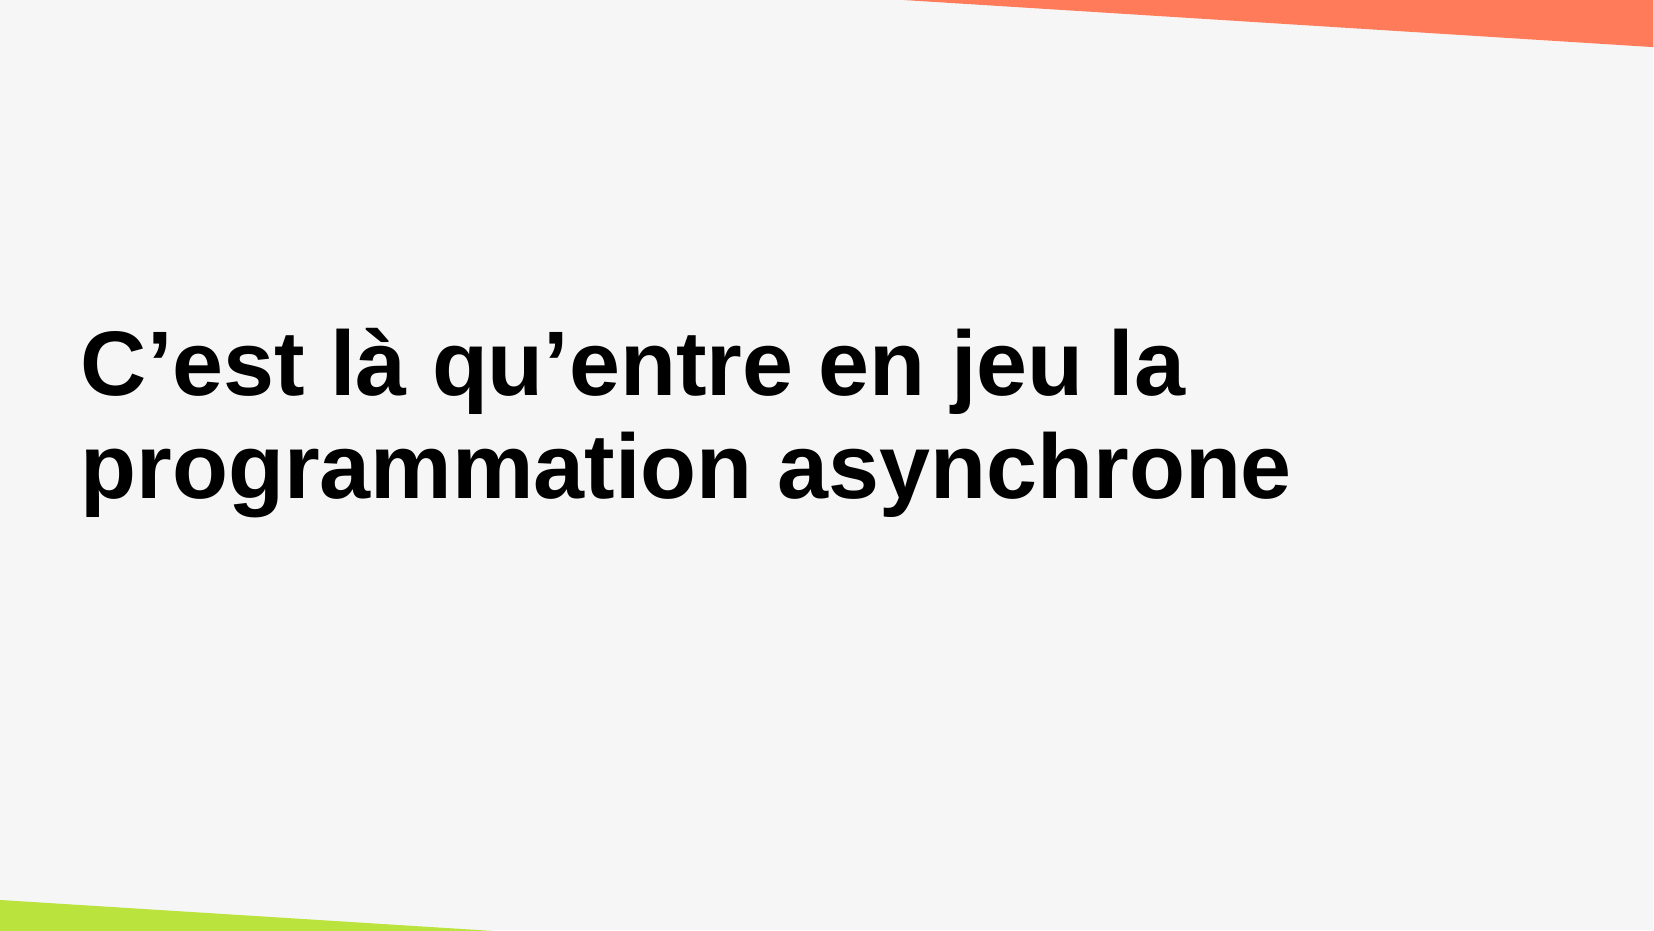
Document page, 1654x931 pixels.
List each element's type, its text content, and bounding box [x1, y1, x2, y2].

list C’est là qu’entre en jeu la programmation asynchrone [80, 312, 1620, 532]
text_box [903, 0, 1654, 48]
text_box [0, 899, 494, 931]
